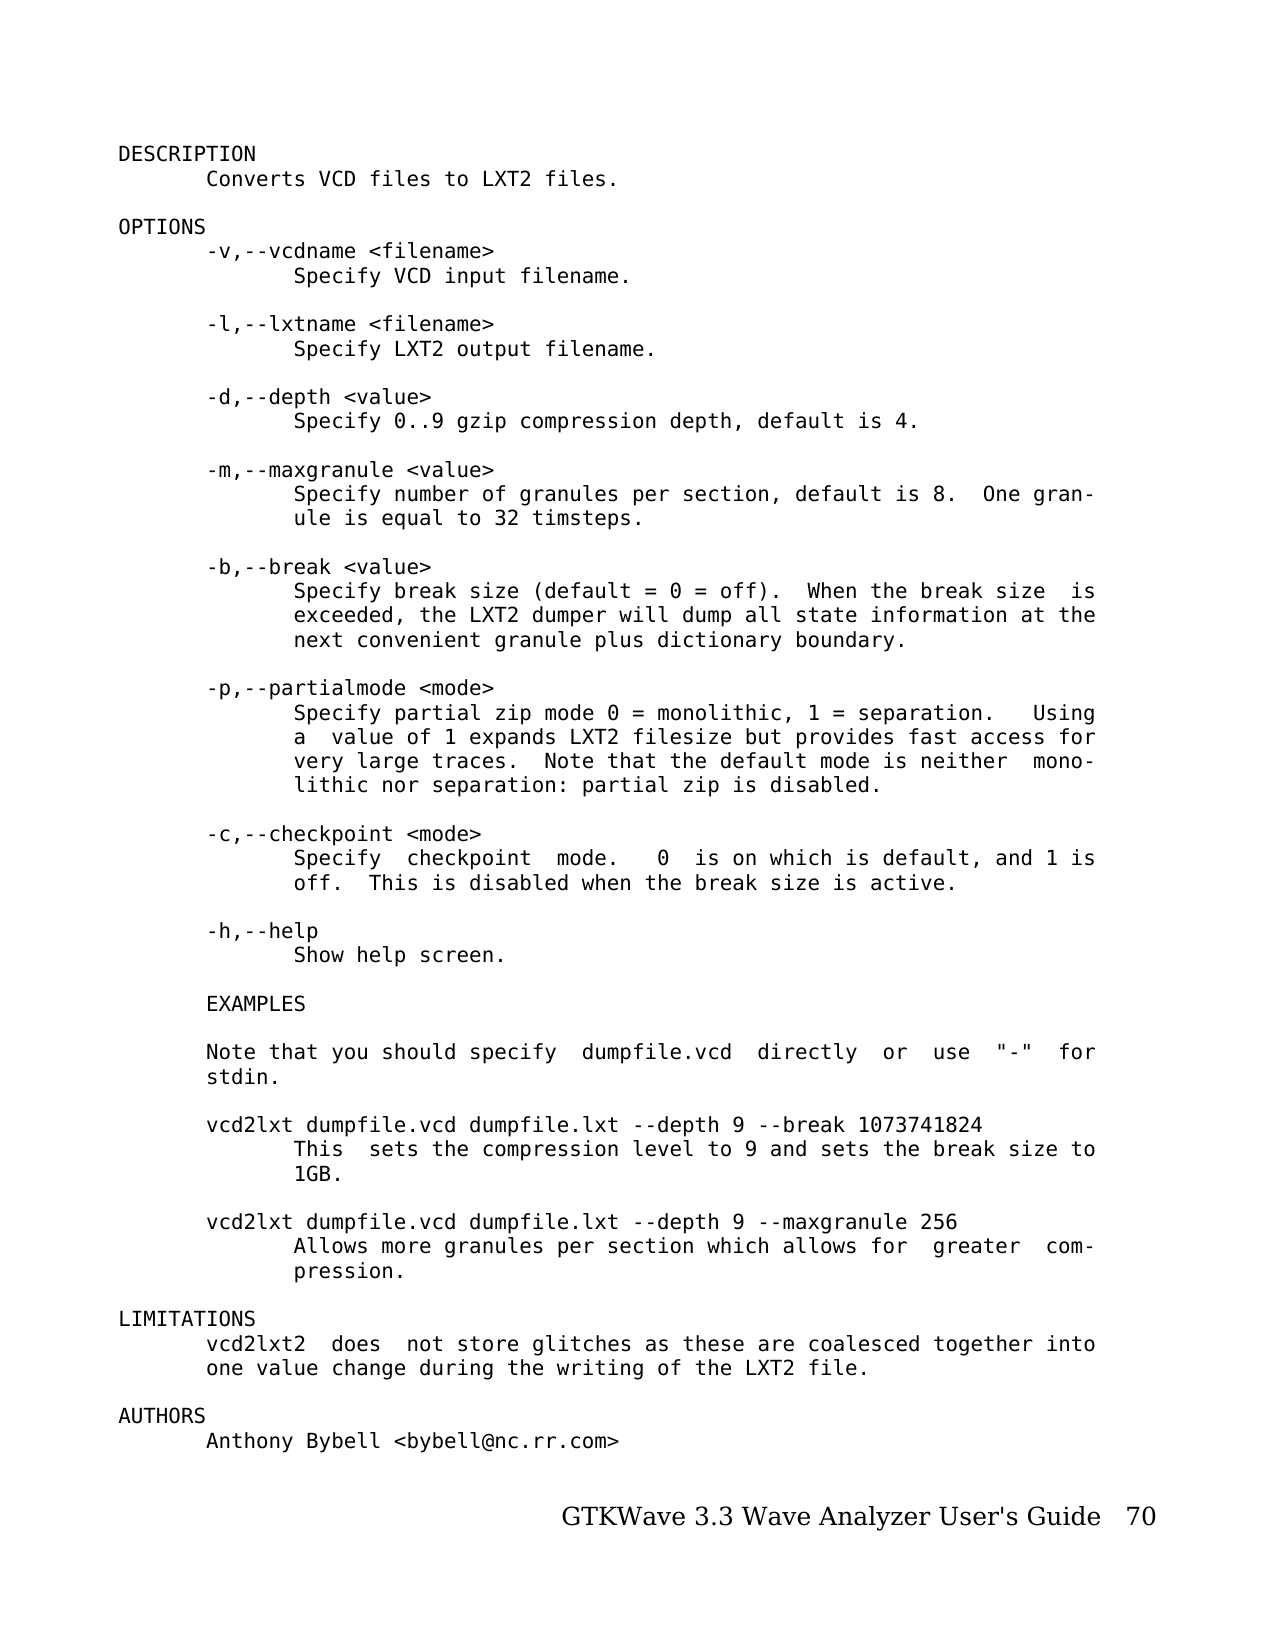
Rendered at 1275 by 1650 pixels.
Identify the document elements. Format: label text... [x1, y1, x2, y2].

text DESCRIPTION [118, 142, 1157, 167]
text off. This is disabled when the break size is active. [118, 871, 1157, 895]
text one value change during the writing of the LXT2 file. [118, 1356, 1157, 1380]
text LIMITATIONS [118, 1307, 1157, 1332]
text pression. [118, 1259, 1157, 1283]
text Note that you should specify dumpfile.vcd directly or use "-" for [118, 1040, 1157, 1065]
text -v,--vcdname <filename> [118, 239, 1157, 264]
text -p,--partialmode <mode> [118, 676, 1157, 701]
text Specify VCD input filename. [118, 264, 1157, 288]
text -d,--depth <value> [118, 385, 1157, 409]
text Specify LXT2 output filename. [118, 337, 1157, 361]
text vcd2lxt dumpfile.vcd dumpfile.lxt --depth 9 --maxgranule 256 [118, 1210, 1157, 1234]
text vcd2lxt dumpfile.vcd dumpfile.lxt --depth 9 --break 1073741824 [118, 1113, 1157, 1137]
text exceeded, the LXT2 dumper will dump all state information at the [118, 603, 1157, 628]
text OPTIONS [118, 215, 1157, 239]
text 1GB. [118, 1162, 1157, 1186]
text Anthony Bybell <bybell@nc.rr.com> [118, 1429, 1157, 1453]
text Specify break size (default = 0 = off). When the break size is [118, 579, 1157, 603]
text very large traces. Note that the default mode is neither mono- [118, 749, 1157, 773]
text -b,--break <value> [118, 555, 1157, 579]
text Specify checkpoint mode. 0 is on which is default, and 1 is [118, 846, 1157, 871]
text Allows more granules per section which allows for greater com- [118, 1234, 1157, 1259]
text This sets the compression level to 9 and sets the break size to [118, 1137, 1157, 1162]
text ule is equal to 32 timsteps. [118, 506, 1157, 531]
text next convenient granule plus dictionary boundary. [118, 628, 1157, 652]
text Show help screen. [118, 943, 1157, 968]
text EXAMPLES [118, 992, 1157, 1016]
text lithic nor separation: partial zip is disabled. [118, 773, 1157, 798]
text -l,--lxtname <filename> [118, 312, 1157, 337]
text stdin. [118, 1065, 1157, 1089]
text -h,--help [118, 919, 1157, 943]
text Converts VCD files to LXT2 files. [118, 167, 1157, 191]
text -m,--maxgranule <value> [118, 458, 1157, 482]
text Specify number of granules per section, default is 8. One gran- [118, 482, 1157, 506]
text Specify partial zip mode 0 = monolithic, 1 = separation. Using [118, 701, 1157, 725]
text vcd2lxt2 does not store glitches as these are coalesced together into [118, 1332, 1157, 1356]
text AUTHORS [118, 1404, 1157, 1429]
text Specify 0..9 gzip compression depth, default is 4. [118, 409, 1157, 434]
text a value of 1 expands LXT2 filesize but provides fast access for [118, 725, 1157, 749]
text -c,--checkpoint <mode> [118, 822, 1157, 846]
